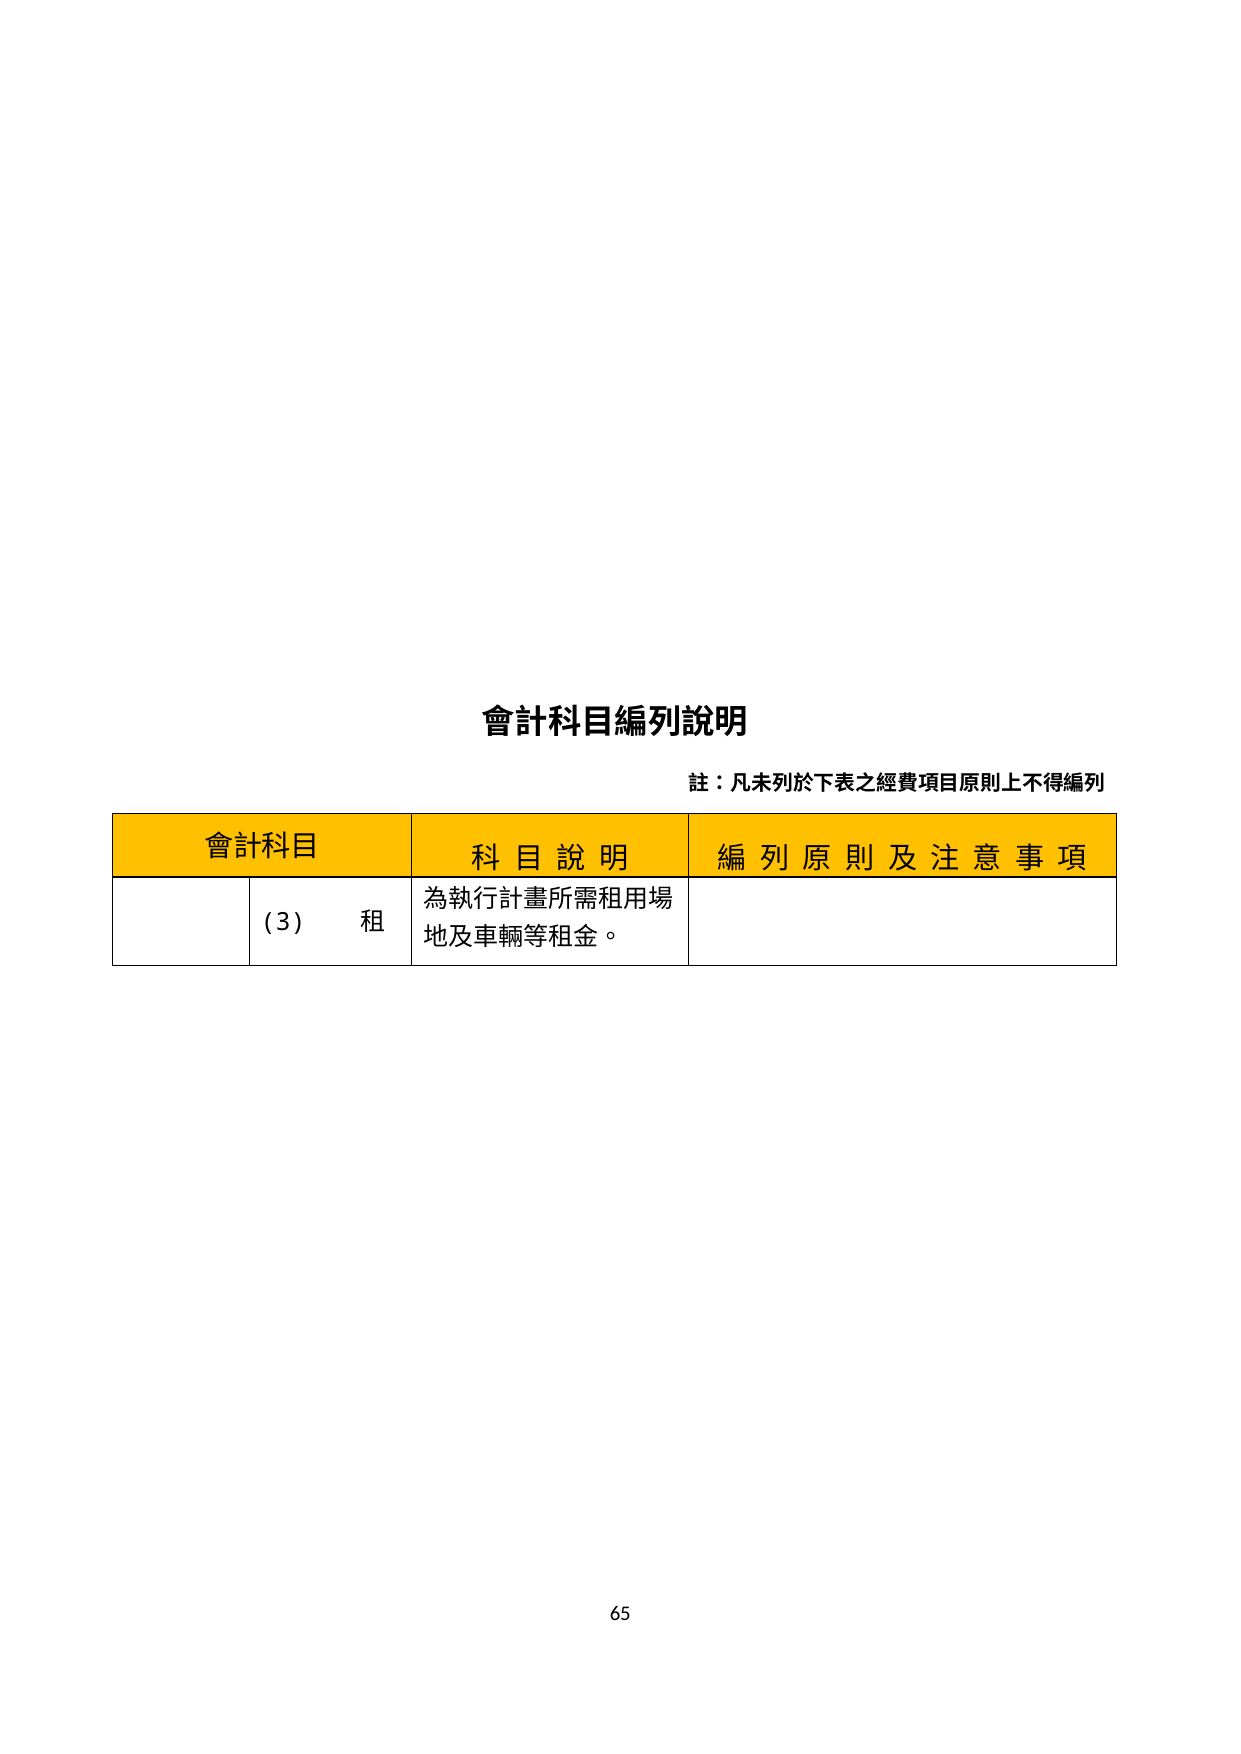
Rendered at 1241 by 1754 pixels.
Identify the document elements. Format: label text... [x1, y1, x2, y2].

table_cell 業務費 [113, 878, 249, 965]
table_cell 為執行計畫所需租用場地及車輛等租金。 [412, 878, 688, 965]
table_cell [689, 878, 1116, 965]
table_cell 編 列 原 則 及 注 意 事 項 [689, 814, 1116, 876]
table_cell 租金 [250, 878, 411, 965]
table_cell 科 目 說 明 [412, 814, 688, 876]
table_header 會計科目編列說明 註：凡未列於下表之經費項目原則上不得編列 [113, 688, 1117, 813]
table_cell 會計科目 [113, 814, 411, 876]
